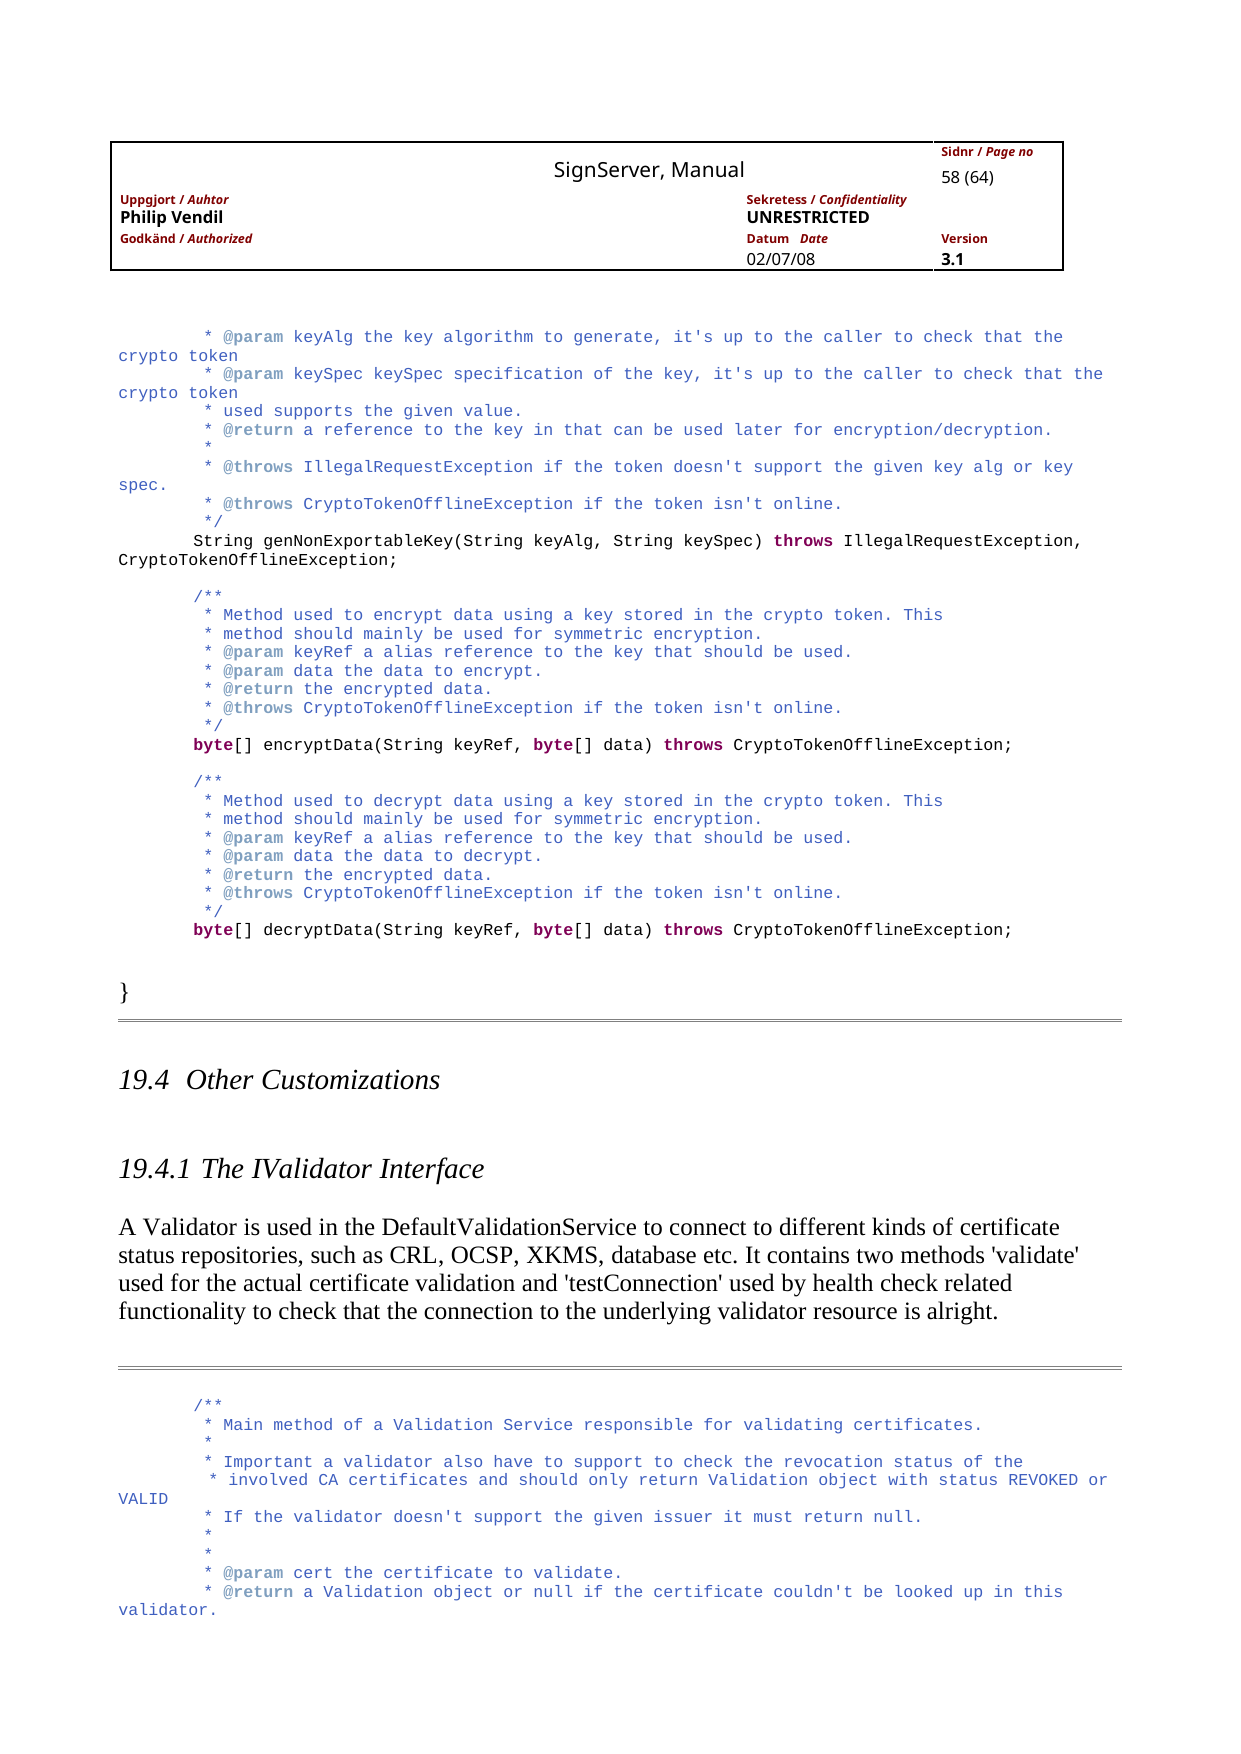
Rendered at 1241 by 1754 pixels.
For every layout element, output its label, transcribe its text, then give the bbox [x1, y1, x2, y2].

text /** [118, 774, 1122, 792]
text * Main method of a Validation Service responsible for validating certificates. [118, 1417, 1122, 1435]
text * @param keyRef a alias reference to the key that should be used. [118, 644, 1122, 663]
text } [118, 978, 1122, 1006]
text /** [118, 588, 1122, 607]
text * @param keySpec keySpec specification of the key, it's up to the caller to check that the crypto token [118, 366, 1122, 403]
text * @param data the data to decrypt. [118, 848, 1122, 867]
text * Method used to decrypt data using a key stored in the crypto token. This [118, 792, 1122, 811]
text * [118, 1435, 1122, 1454]
text * involved CA certificates and should only return Validation object with status REVOKED or VALID [118, 1472, 1122, 1509]
text String genNonExportableKey(String keyAlg, String keySpec) throws IllegalRequestException, CryptoTokenOfflineException; [118, 533, 1122, 570]
text /** [118, 1398, 1122, 1417]
text * Important a validator also have to support to check the revocation status of the [118, 1454, 1122, 1472]
text */ [118, 904, 1122, 922]
text * @return the encrypted data. [118, 681, 1122, 700]
text */ [118, 514, 1122, 533]
text * @throws CryptoTokenOfflineException if the token isn't online. [118, 496, 1122, 514]
text * @return a reference to the key in that can be used later for encryption/decryption. [118, 422, 1122, 440]
subtitle Other Customizations [118, 1064, 1122, 1096]
text * method should mainly be used for symmetric encryption. [118, 626, 1122, 644]
text A Validator is used in the DefaultValidationService to connect to different kinds of certificate status repositories, such as CRL, OCSP, XKMS, database etc. It contains two methods 'validate' used for the actual certificate validation and 'testConnection' used by health check related functionality to check that the connection to the underlying validator resource is alright. [118, 1213, 1122, 1325]
text * @param data the data to encrypt. [118, 663, 1122, 681]
text * @throws IllegalRequestException if the token doesn't support the given key alg or key spec. [118, 459, 1122, 496]
subtitle The IValidator Interface [118, 1152, 1122, 1185]
text * [118, 1528, 1122, 1546]
text * @throws CryptoTokenOfflineException if the token isn't online. [118, 885, 1122, 904]
text * If the validator doesn't support the given issuer it must return null. [118, 1509, 1122, 1528]
text * [118, 440, 1122, 459]
text * Method used to encrypt data using a key stored in the crypto token. This [118, 607, 1122, 626]
text * used supports the given value. [118, 403, 1122, 422]
text */ [118, 718, 1122, 737]
text byte[] encryptData(String keyRef, byte[] data) throws CryptoTokenOfflineException; [118, 737, 1122, 755]
text * @param keyAlg the key algorithm to generate, it's up to the caller to check that the crypto token [118, 329, 1122, 366]
text * @param cert the certificate to validate. [118, 1565, 1122, 1583]
text * @return a Validation object or null if the certificate couldn't be looked up in this validator. [118, 1583, 1122, 1621]
text * [118, 1546, 1122, 1565]
text byte[] decryptData(String keyRef, byte[] data) throws CryptoTokenOfflineException; [118, 922, 1122, 941]
text * @return the encrypted data. [118, 867, 1122, 885]
text * @throws CryptoTokenOfflineException if the token isn't online. [118, 700, 1122, 718]
text * method should mainly be used for symmetric encryption. [118, 811, 1122, 829]
text * @param keyRef a alias reference to the key that should be used. [118, 829, 1122, 848]
